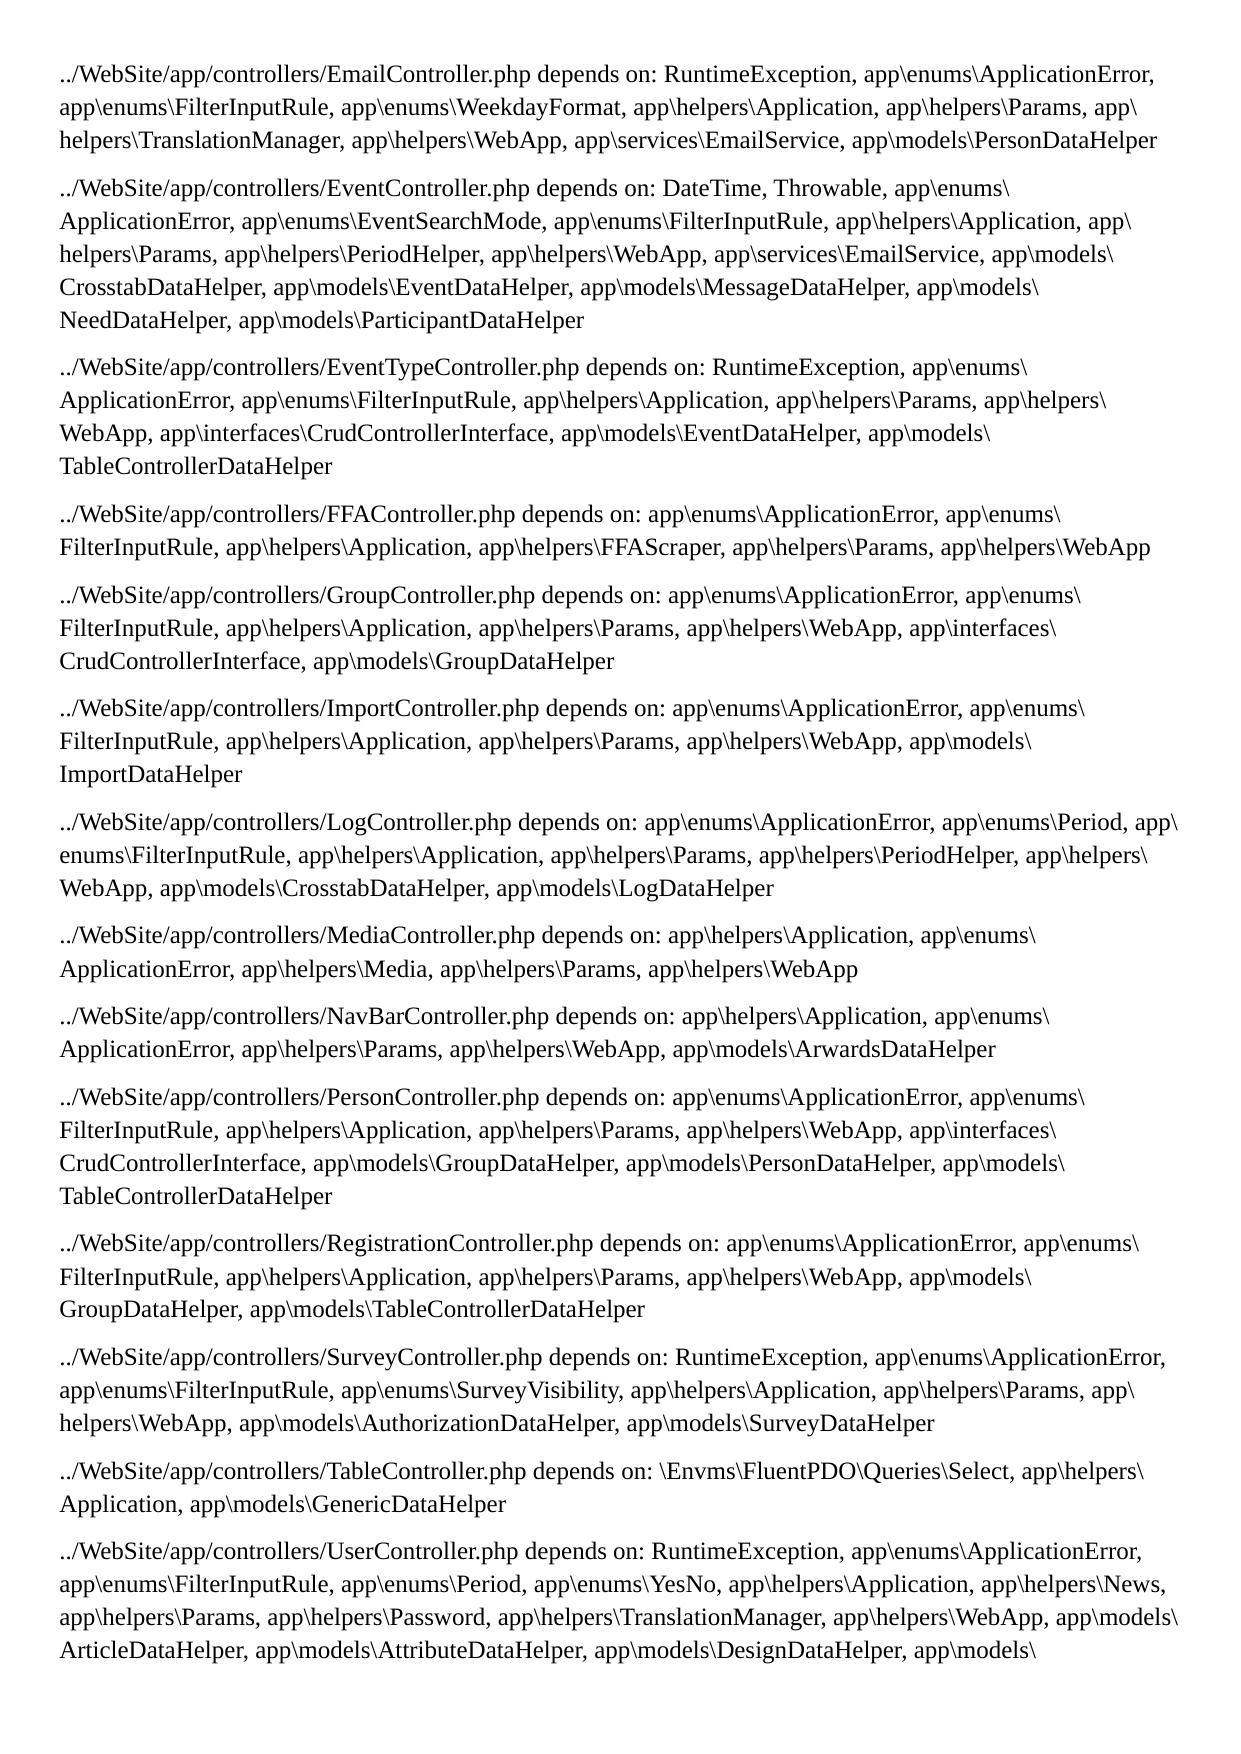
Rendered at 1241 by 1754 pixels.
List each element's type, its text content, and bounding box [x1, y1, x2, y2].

text ../WebSite/app/controllers/MediaController.php depends on: app\helpers\Application, app\enums\ApplicationError, app\helpers\Media, app\helpers\Params, app\helpers\WebApp [59, 921, 1181, 982]
text ../WebSite/app/controllers/EmailController.php depends on: RuntimeException, app\enums\ApplicationError, app\enums\FilterInputRule, app\enums\WeekdayFormat, app\helpers\Application, app\helpers\Params, app\helpers\TranslationManager, app\helpers\WebApp, app\services\EmailService, app\models\PersonDataHelper [59, 59, 1181, 154]
text ../WebSite/app/controllers/EventTypeController.php depends on: RuntimeException, app\enums\ApplicationError, app\enums\FilterInputRule, app\helpers\Application, app\helpers\Params, app\helpers\WebApp, app\interfaces\CrudControllerInterface, app\models\EventDataHelper, app\models\TableControllerDataHelper [59, 352, 1181, 480]
text ../WebSite/app/controllers/FFAController.php depends on: app\enums\ApplicationError, app\enums\FilterInputRule, app\helpers\Application, app\helpers\FFAScraper, app\helpers\Params, app\helpers\WebApp [59, 499, 1181, 561]
text ../WebSite/app/controllers/TableController.php depends on: \Envms\FluentPDO\Queries\Select, app\helpers\Application, app\models\GenericDataHelper [59, 1456, 1181, 1518]
text ../WebSite/app/controllers/RegistrationController.php depends on: app\enums\ApplicationError, app\enums\FilterInputRule, app\helpers\Application, app\helpers\Params, app\helpers\WebApp, app\models\GroupDataHelper, app\models\TableControllerDataHelper [59, 1228, 1181, 1323]
text ../WebSite/app/controllers/PersonController.php depends on: app\enums\ApplicationError, app\enums\FilterInputRule, app\helpers\Application, app\helpers\Params, app\helpers\WebApp, app\interfaces\CrudControllerInterface, app\models\GroupDataHelper, app\models\PersonDataHelper, app\models\TableControllerDataHelper [59, 1082, 1181, 1210]
text ../WebSite/app/controllers/ImportController.php depends on: app\enums\ApplicationError, app\enums\FilterInputRule, app\helpers\Application, app\helpers\Params, app\helpers\WebApp, app\models\ImportDataHelper [59, 693, 1181, 788]
text ../WebSite/app/controllers/LogController.php depends on: app\enums\ApplicationError, app\enums\Period, app\enums\FilterInputRule, app\helpers\Application, app\helpers\Params, app\helpers\PeriodHelper, app\helpers\WebApp, app\models\CrosstabDataHelper, app\models\LogDataHelper [59, 807, 1181, 902]
text ../WebSite/app/controllers/EventController.php depends on: DateTime, Throwable, app\enums\ApplicationError, app\enums\EventSearchMode, app\enums\FilterInputRule, app\helpers\Application, app\helpers\Params, app\helpers\PeriodHelper, app\helpers\WebApp, app\services\EmailService, app\models\CrosstabDataHelper, app\models\EventDataHelper, app\models\MessageDataHelper, app\models\NeedDataHelper, app\models\ParticipantDataHelper [59, 173, 1181, 333]
text ../WebSite/app/controllers/GroupController.php depends on: app\enums\ApplicationError, app\enums\FilterInputRule, app\helpers\Application, app\helpers\Params, app\helpers\WebApp, app\interfaces\CrudControllerInterface, app\models\GroupDataHelper [59, 580, 1181, 674]
text ../WebSite/app/controllers/SurveyController.php depends on: RuntimeException, app\enums\ApplicationError, app\enums\FilterInputRule, app\enums\SurveyVisibility, app\helpers\Application, app\helpers\Params, app\helpers\WebApp, app\models\AuthorizationDataHelper, app\models\SurveyDataHelper [59, 1342, 1181, 1437]
text ../WebSite/app/controllers/UserController.php depends on: RuntimeException, app\enums\ApplicationError, app\enums\FilterInputRule, app\enums\Period, app\enums\YesNo, app\helpers\Application, app\helpers\News, app\helpers\Params, app\helpers\Password, app\helpers\TranslationManager, app\helpers\WebApp, app\models\ArticleDataHelper, app\models\AttributeDataHelper, app\models\DesignDataHelper, app\models\ [59, 1536, 1181, 1664]
text ../WebSite/app/controllers/NavBarController.php depends on: app\helpers\Application, app\enums\ApplicationError, app\helpers\Params, app\helpers\WebApp, app\models\ArwardsDataHelper [59, 1001, 1181, 1063]
